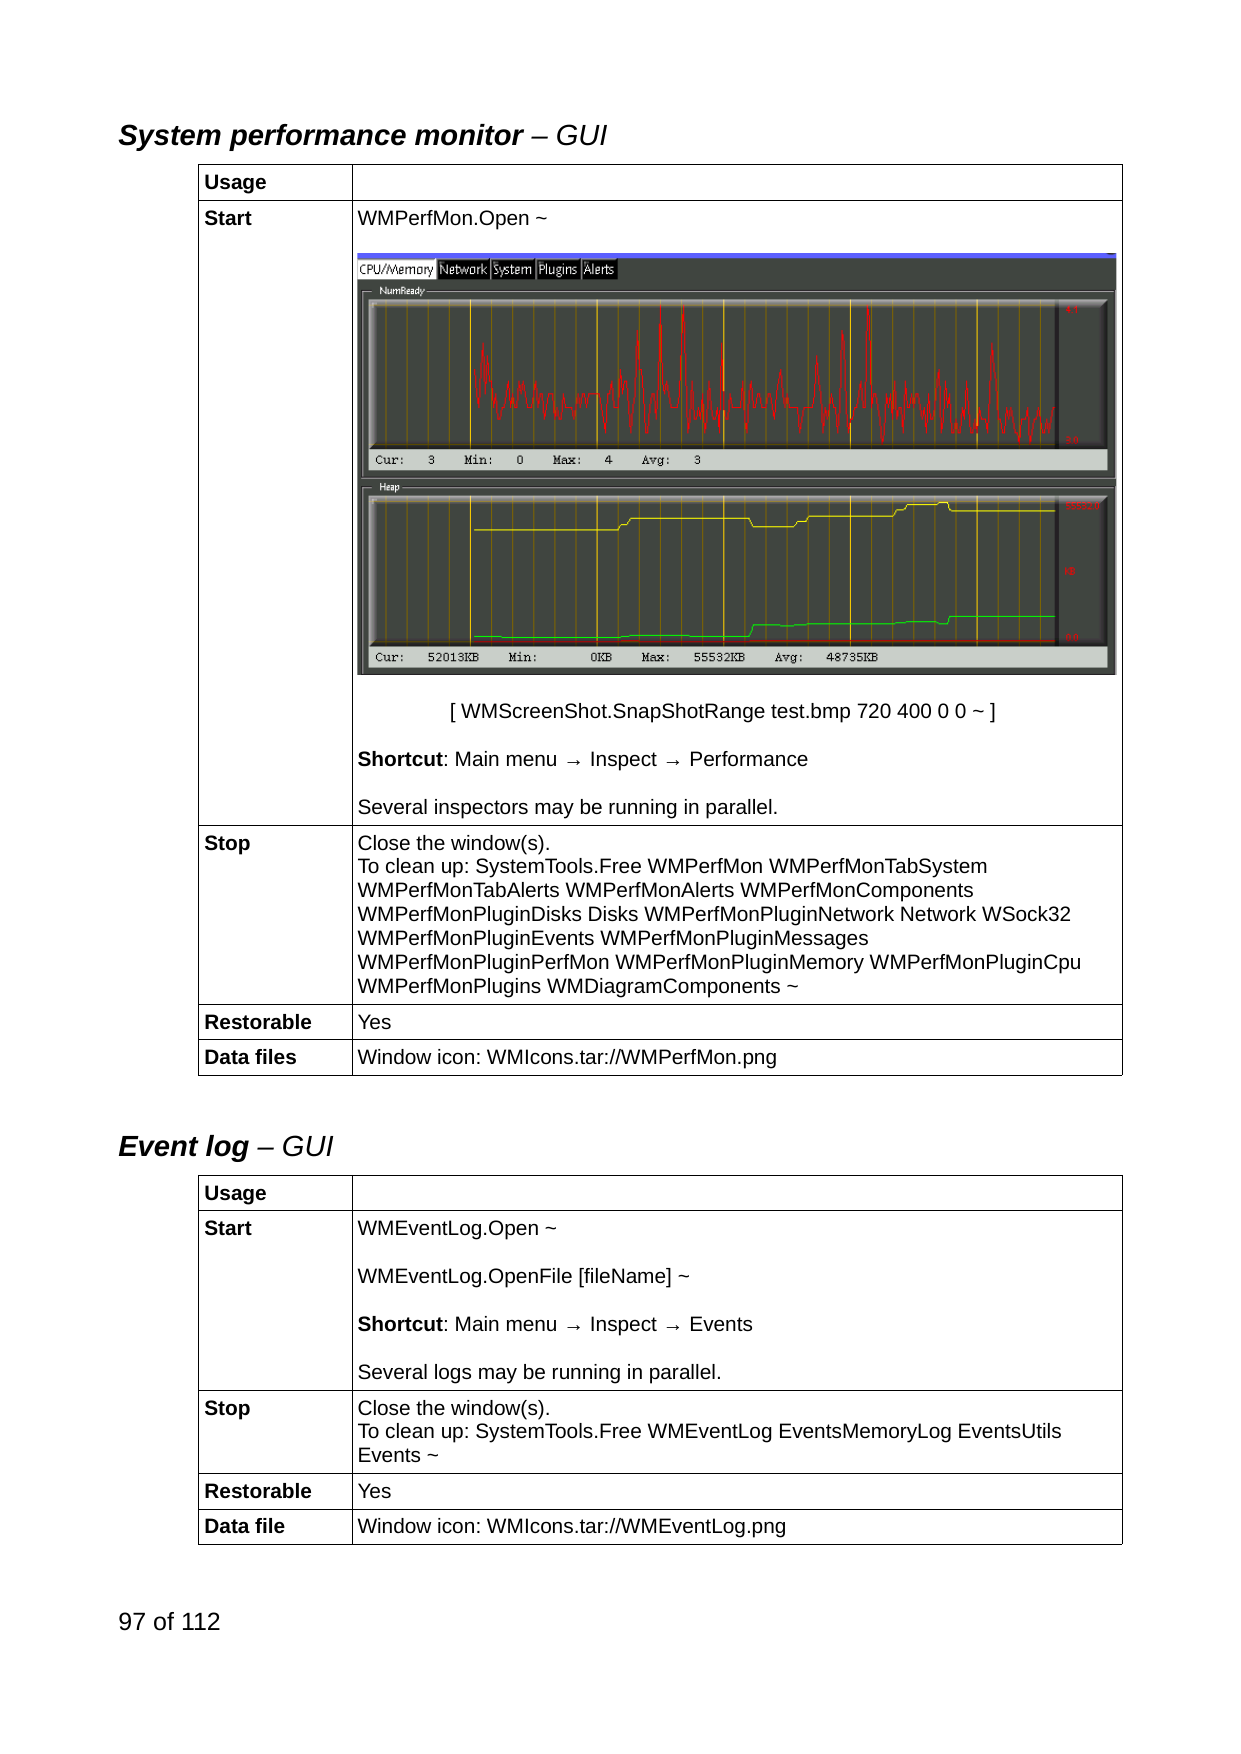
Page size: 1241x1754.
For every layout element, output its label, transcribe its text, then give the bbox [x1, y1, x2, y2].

table_header Usage [199, 1176, 352, 1210]
table_cell Data file [199, 1510, 352, 1544]
table_header [353, 165, 1122, 200]
table_cell Start [199, 201, 352, 824]
table_cell Yes [353, 1474, 1122, 1508]
table_cell Restorable [199, 1474, 352, 1508]
table_cell Restorable [199, 1005, 352, 1039]
table_cell Data files [199, 1040, 352, 1075]
table_cell Window icon: WMIcons.tar://WMEventLog.png [353, 1510, 1122, 1544]
table_cell Window icon: WMIcons.tar://WMPerfMon.png [353, 1040, 1122, 1075]
table_cell Stop [199, 826, 352, 1004]
table_cell Start [199, 1211, 352, 1389]
table_header Usage [199, 165, 352, 200]
table_cell Stop [199, 1391, 352, 1473]
subtitle Event log – GUI [118, 1129, 1122, 1162]
table_cell Close the window(s). To clean up: SystemTools.Free WMEventLog EventsMemoryLog EventsUtils Events ~ [353, 1391, 1122, 1473]
table_header [353, 1176, 1122, 1210]
picture [357, 253, 1117, 675]
table_cell WMEventLog.Open ~ WMEventLog.OpenFile [fileName] ~ Shortcut: Main menu → Inspect → Events Several logs may be running in parallel. [353, 1211, 1122, 1389]
table_cell Yes [353, 1005, 1122, 1039]
table_cell Close the window(s). To clean up: SystemTools.Free WMPerfMon WMPerfMonTabSystem WMPerfMonTabAlerts WMPerfMonAlerts WMPerfMonComponents WMPerfMonPluginDisks Disks WMPerfMonPluginNetwork Network WSock32 WMPerfMonPluginEvents WMPerfMonPluginMessages WMPerfMonPluginPerfMon WMPerfMonPluginMemory WMPerfMonPluginCpu WMPerfMonPlugins WMDiagramComponents ~ [353, 826, 1122, 1004]
table_cell WMPerfMon.Open ~ [353, 201, 1122, 253]
subtitle System performance monitor – GUI [118, 118, 1122, 152]
table_cell [ WMScreenShot.SnapShotRange test.bmp 720 400 0 0 ~ ] Shortcut: Main menu → Inspect → Performance Several inspectors may be running in parallel. [353, 254, 1122, 824]
